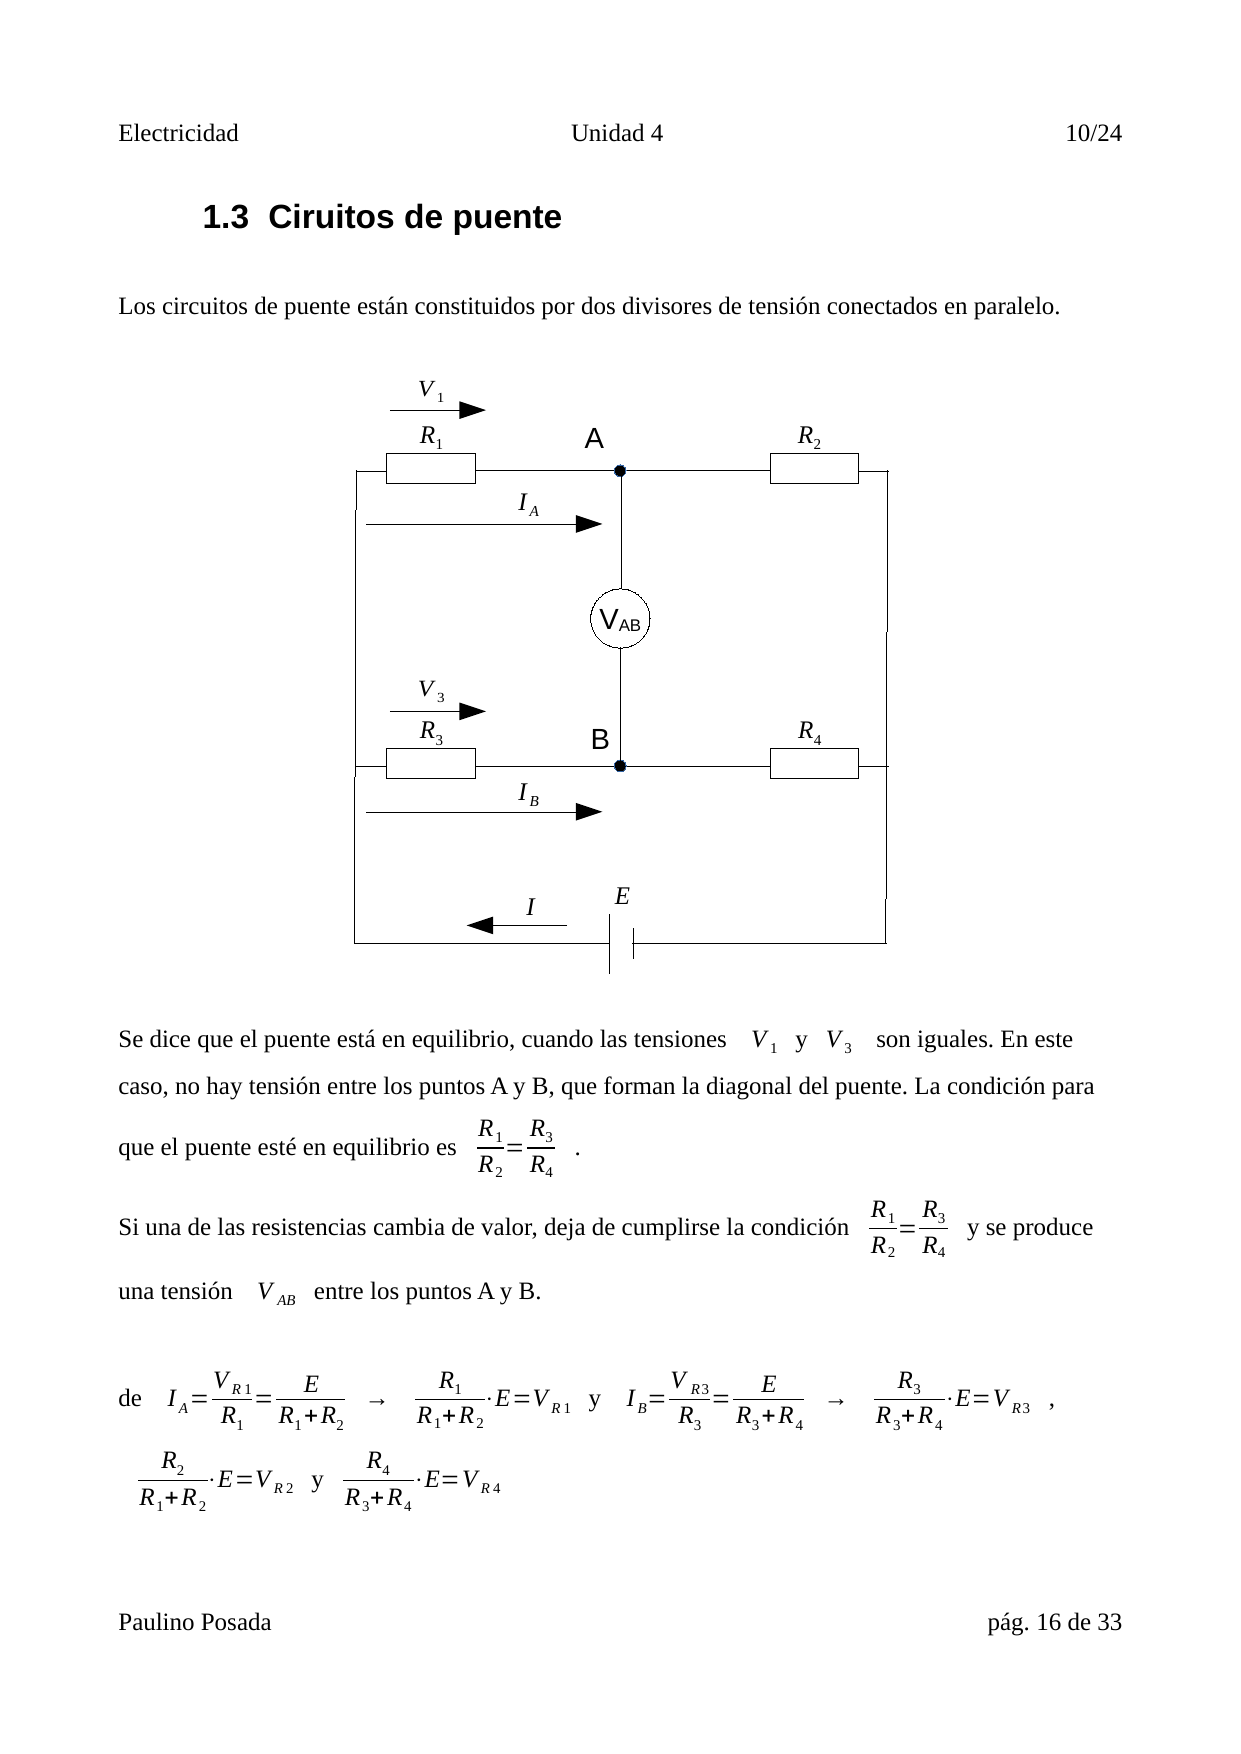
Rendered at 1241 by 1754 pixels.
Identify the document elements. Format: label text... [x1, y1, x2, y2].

text y [118, 1447, 1122, 1514]
text Si una de las resistencias cambia de valor, deja de cumplirse la condicióny se produce una tensión entre los puntos A y B. [118, 1195, 1122, 1309]
subtitle Ciruitos de puente [193, 197, 1122, 236]
text de → y → , [118, 1366, 1122, 1433]
text Los circuitos de puente están constituidos por dos divisores de tensión conectados en paralelo. [118, 291, 1122, 320]
text Se dice que el puente está en equilibrio, cuando las tensiones y son iguales. En este caso, no hay tensión entre los puntos A y B, que forman la diagonal del puente. La condición para que el puente esté en equilibrio es. [118, 1024, 1122, 1181]
